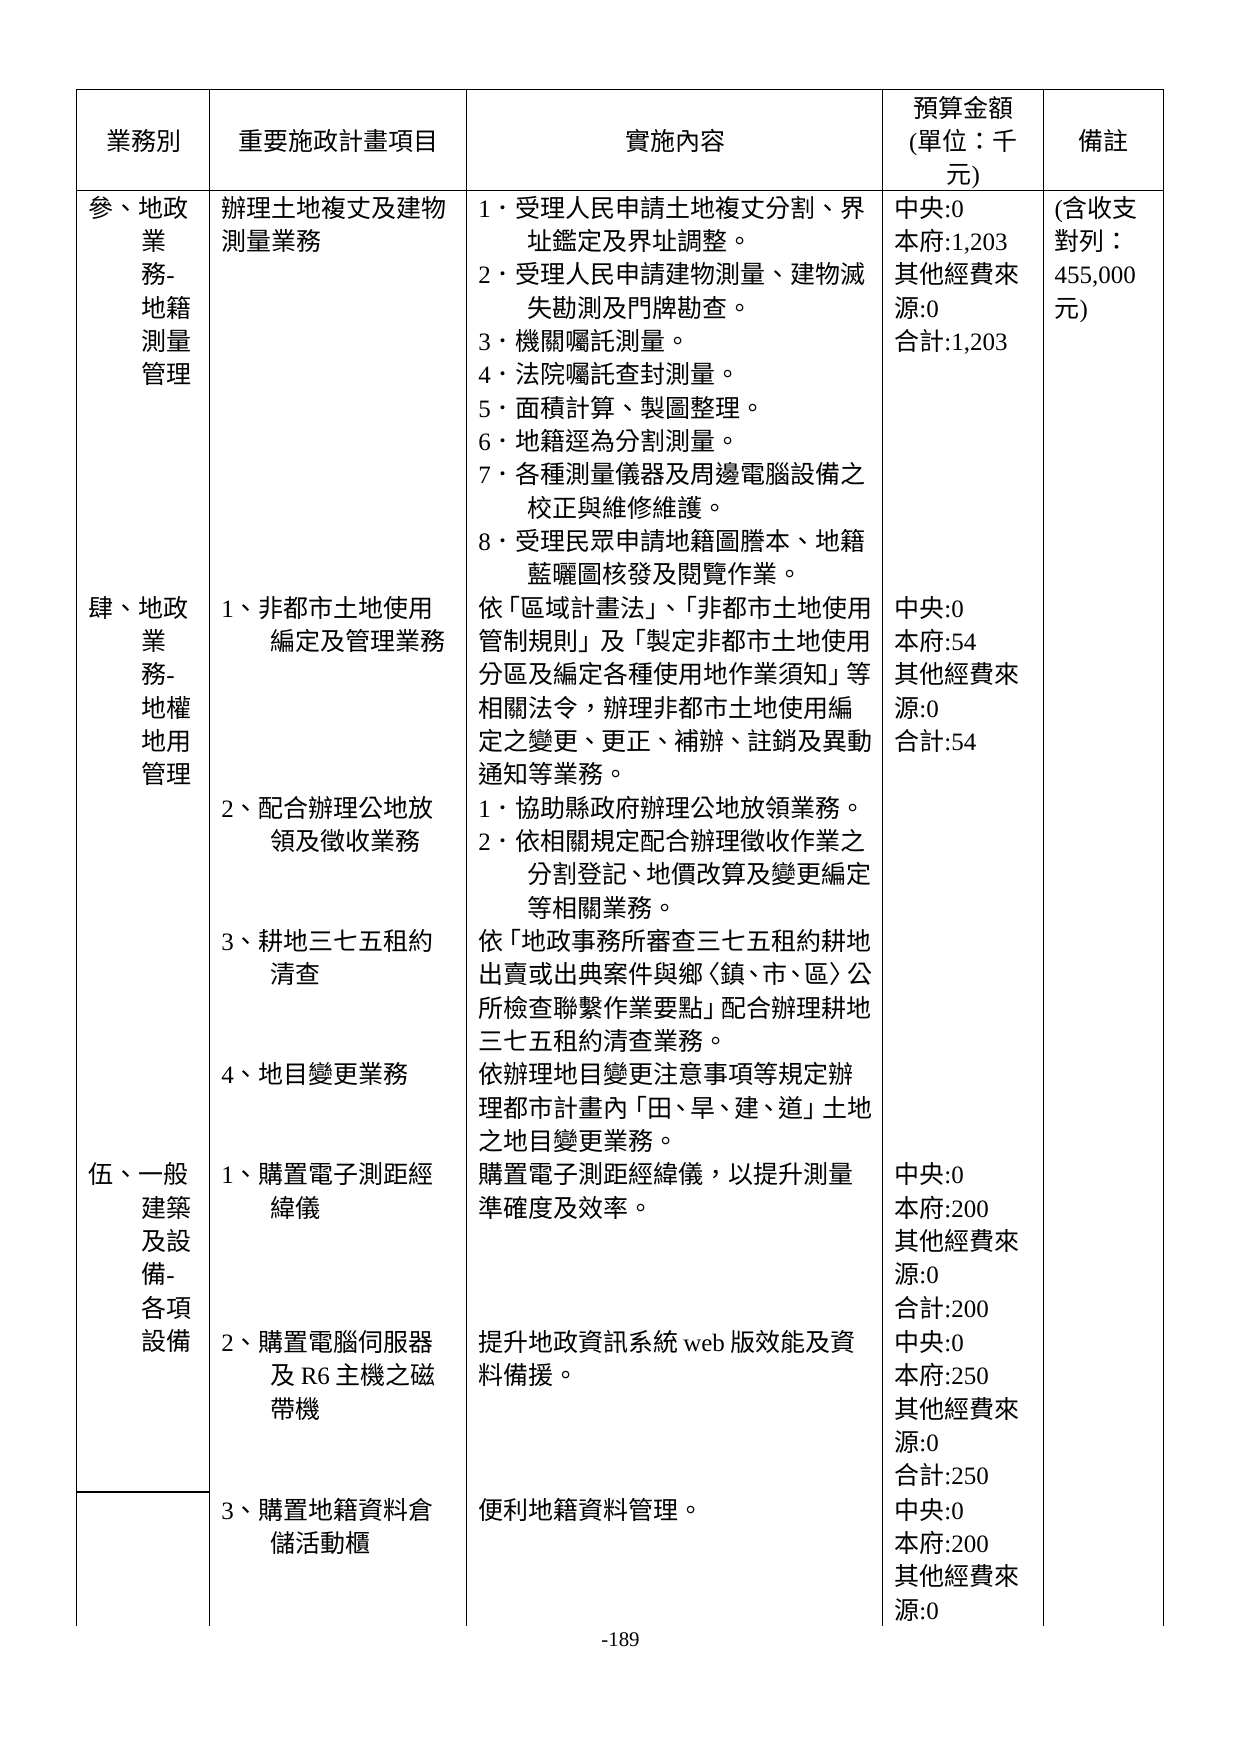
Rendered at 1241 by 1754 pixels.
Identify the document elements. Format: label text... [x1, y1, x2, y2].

table_cell 購置地籍資料倉儲活動櫃 [210, 1491, 466, 1626]
table_cell [1044, 1491, 1163, 1626]
table_cell 中央:0 本府:250 其他經費來源:0 合計:250 [883, 1324, 1043, 1491]
table_cell 辦理土地複丈及建物測量業務 [210, 191, 466, 590]
table_header 備註 [1044, 90, 1163, 190]
table_cell 中央:0 本府:1,203 其他經費來源:0 合計:1,203 [883, 191, 1043, 590]
table_cell [77, 1057, 209, 1157]
table_cell [1044, 1157, 1163, 1324]
table_cell 依「區域計畫法」、「非都市土地使用管制規則」及「製定非都市土地使用分區及編定各種使用地作業須知」等相關法令，辦理非都市土地使用編定之變更、更正、補辦、註銷及異動通知等業務。 [467, 590, 882, 790]
table_cell 購置電腦伺服器及R6主機之磁帶機 [210, 1324, 466, 1491]
table_cell 購置電子測距經緯儀 [210, 1157, 466, 1324]
table_header 重要施政計畫項目 [210, 90, 466, 190]
table_cell 非都市土地使用編定及管理業務 [210, 590, 466, 790]
table_cell 購置電子測距經緯儀，以提升測量準確度及效率。 [467, 1157, 882, 1324]
table_cell [1044, 590, 1163, 790]
table_cell 便利地籍資料管理。 [467, 1491, 882, 1626]
table_cell 中央:0 本府:54 其他經費來源:0 合計:54 [883, 590, 1043, 790]
table_cell [77, 924, 209, 1057]
table_cell 配合辦理公地放領及徵收業務 [210, 790, 466, 924]
table_cell 肆、地政業務-地權地用管理 [77, 590, 209, 790]
table_cell 依「地政事務所審查三七五租約耕地出賣或出典案件與鄉〈鎮、市、區〉公所檢查聯繫作業要點」配合辦理耕地三七五租約清查業務。 [467, 924, 882, 1057]
table_header 預算金額 (單位：千元) [883, 90, 1043, 190]
table_cell 中央:0 本府:200 其他經費來源:0 合計:200 [883, 1157, 1043, 1324]
table_header 業務別 [77, 90, 209, 190]
table_cell 依辦理地目變更注意事項等規定辦理都市計畫內「田、旱、建、道」土地之地目變更業務。 [467, 1057, 882, 1157]
table_cell 耕地三七五租約清查 [210, 924, 466, 1057]
table_cell 伍、一般建築及設備-各項設備 [77, 1157, 209, 1491]
table_cell [77, 1493, 209, 1626]
table_cell (含收支對列：455,000元) [1044, 191, 1163, 590]
table_cell 中央:0 本府:200 其他經費來源:0 [883, 1491, 1043, 1626]
table_cell [883, 790, 1043, 924]
table_cell 地目變更業務 [210, 1057, 466, 1157]
table_header 實施內容 [467, 90, 882, 190]
table_cell [883, 924, 1043, 1057]
table_cell [1044, 1057, 1163, 1157]
table_cell [1044, 924, 1163, 1057]
table_cell [1044, 790, 1163, 924]
table_cell [77, 790, 209, 924]
table_cell [883, 1057, 1043, 1157]
table_cell 協助縣政府辦理公地放領業務。 依相關規定配合辦理徵收作業之分割登記、地價改算及變更編定等相關業務。 [467, 790, 882, 924]
table_cell 提升地政資訊系統web版效能及資料備援。 [467, 1324, 882, 1491]
table_cell [1044, 1324, 1163, 1491]
table_cell 受理人民申請土地複丈分割、界址鑑定及界址調整。 受理人民申請建物測量、建物滅失勘測及門牌勘查。 機關囑託測量。 法院囑託查封測量。 面積計算、製圖整理。 地籍逕為分割測量。 各種測量儀器及周邊電腦設備之校正與維修維護。 受理民眾申請地籍圖謄本、地籍藍曬圖核發及閱覽作業。 [467, 191, 882, 590]
table_cell 參、地政業務-地籍測量管理 [77, 191, 209, 590]
